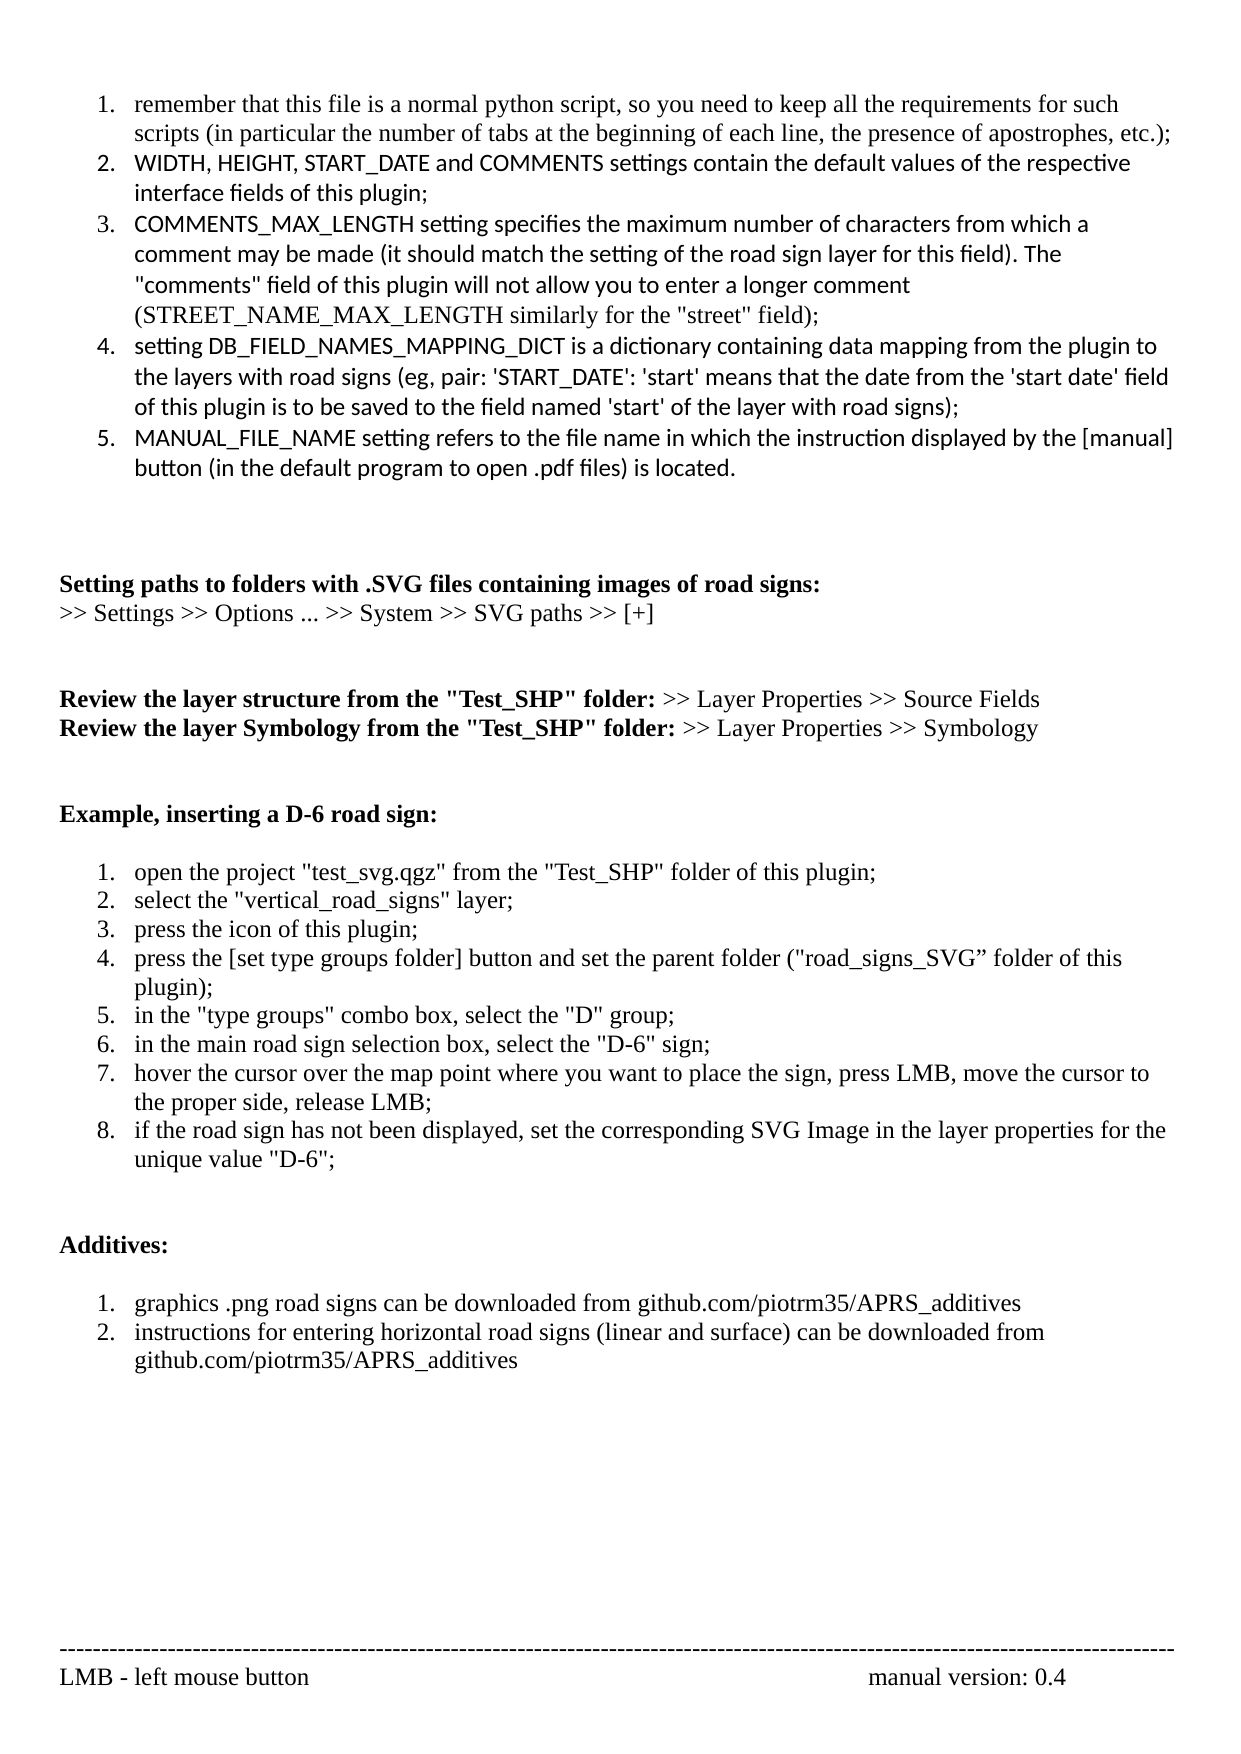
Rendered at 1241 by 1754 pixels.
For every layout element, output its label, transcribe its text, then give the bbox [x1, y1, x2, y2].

list MANUAL_FILE_NAME setting refers to the file name in which the instruction displayed by the [manual] button (in the default program to open .pdf files) is located. [97, 422, 1181, 483]
list open the project "test_svg.qgz" from the "Test_SHP" folder of this plugin; [97, 857, 1181, 885]
list in the main road sign selection box, select the "D-6" sign; [97, 1029, 1181, 1058]
text Review the layer structure from the "Test_SHP" folder: >> Layer Properties >> Source Fields [59, 684, 1181, 713]
text Example, inserting a D-6 road sign: [59, 799, 1181, 828]
text Setting paths to folders with .SVG files containing images of road signs: [59, 569, 1181, 598]
list WIDTH, HEIGHT, START_DATE and COMMENTS settings contain the default values of the respective interface fields of this plugin; [97, 147, 1181, 208]
list select the "vertical_road_signs" layer; [97, 885, 1181, 914]
list hover the cursor over the map point where you want to place the sign, press LMB, move the cursor to the proper side, release LMB; [97, 1058, 1181, 1115]
list if the road sign has not been displayed, set the corresponding SVG Image in the layer properties for the unique value "D-6"; [97, 1115, 1181, 1173]
list instructions for entering horizontal road signs (linear and surface) can be downloaded from github.com/piotrm35/APRS_additives [97, 1317, 1181, 1374]
text LMB - left mouse button manual version: 0.4 [59, 1662, 1181, 1690]
list press the [set type groups folder] button and set the parent folder ("road_signs_SVG” folder of this plugin); [97, 943, 1181, 1000]
list remember that this file is a normal python script, so you need to keep all the requirements for such scripts (in particular the number of tabs at the beginning of each line, the presence of apostrophes, etc.); [97, 89, 1181, 147]
text Review the layer Symbology from the "Test_SHP" folder: >> Layer Properties >> Symbology [59, 713, 1181, 742]
list press the icon of this plugin; [97, 914, 1181, 943]
list in the "type groups" combo box, select the "D" group; [97, 1000, 1181, 1029]
text >> Settings >> Options ... >> System >> SVG paths >> [+] [59, 598, 1181, 627]
list setting DB_FIELD_NAMES_MAPPING_DICT is a dictionary containing data mapping from the plugin to the layers with road signs (eg, pair: 'START_DATE': 'start' means that the date from the 'start date' field of this plugin is to be saved to the field named 'start' of the layer with road signs); [97, 330, 1181, 422]
text Additives: [59, 1230, 1181, 1259]
list graphics .png road signs can be downloaded from github.com/piotrm35/APRS_additives [97, 1288, 1181, 1317]
list COMMENTS_MAX_LENGTH setting specifies the maximum number of characters from which a comment may be made (it should match the setting of the road sign layer for this field). The "comments" field of this plugin will not allow you to enter a longer comment (STREET_NAME_MAX_LENGTH similarly for the "street" field); [97, 208, 1181, 330]
text -------------------------------------------------------------------------------------------------------------------------------------- [59, 1633, 1181, 1662]
